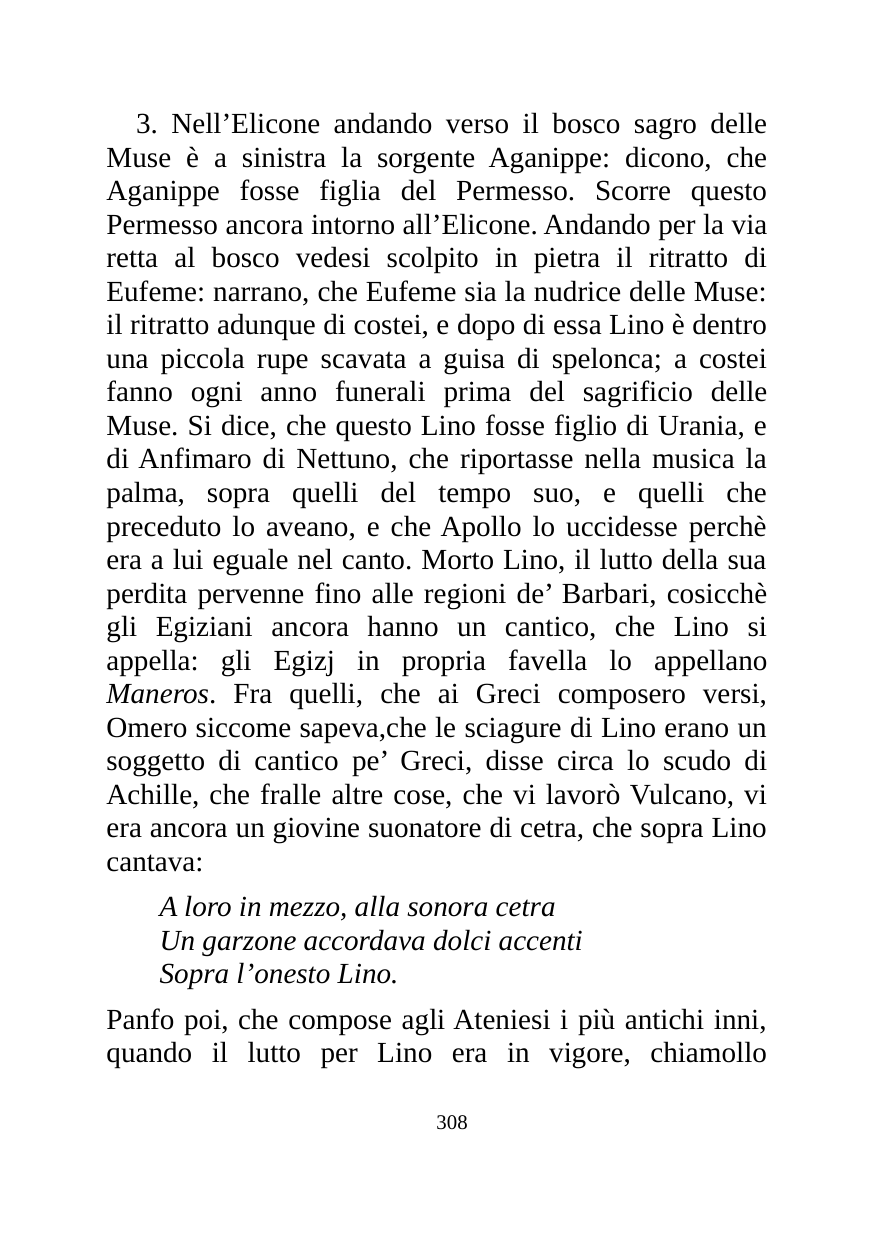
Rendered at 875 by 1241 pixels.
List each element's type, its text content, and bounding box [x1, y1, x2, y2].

text A loro in mezzo, alla sonora cetra Un garzone accordava dolci accenti Sopra l’onesto Lino. [159, 889, 768, 990]
text Panfo poi, che compose agli Ateniesi i più antichi inni, quando il lutto per Lino era in vigore, chiamollo [106, 1002, 768, 1069]
text 3. Nell’Elicone andando verso il bosco sagro delle Muse è a sinistra la sorgente Aganippe: dicono, che Aganippe fosse figlia del Permesso. Scorre questo Permesso ancora intorno all’Elicone. Andando per la via retta al bosco vedesi scolpito in pietra il ritratto di Eufeme: narrano, che Eufeme sia la nudrice delle Muse: il ritratto adunque di costei, e dopo di essa Lino è dentro una piccola rupe scavata a guisa di spelonca; a costei fanno ogni anno funerali prima del sagrificio delle Muse. Si dice, che questo Lino fosse figlio di Urania, e di Anfimaro di Nettuno, che riportasse nella musica la palma, sopra quelli del tempo suo, e quelli che preceduto lo aveano, e che Apollo lo uccidesse perchè era a lui eguale nel canto. Morto Lino, il lutto della sua perdita pervenne fino alle regioni de’ Barbari, cosicchè gli Egiziani ancora hanno un cantico, che Lino si appella: gli Egizj in propria favella lo appellano Maneros. Fra quelli, che ai Greci composero versi, Omero siccome sapeva,che le sciagure di Lino erano un soggetto di cantico pe’ Greci, disse circa lo scudo di Achille, che fralle altre cose, che vi lavorò Vulcano, vi era ancora un giovine suonatore di cetra, che sopra Lino cantava: [106, 106, 768, 878]
